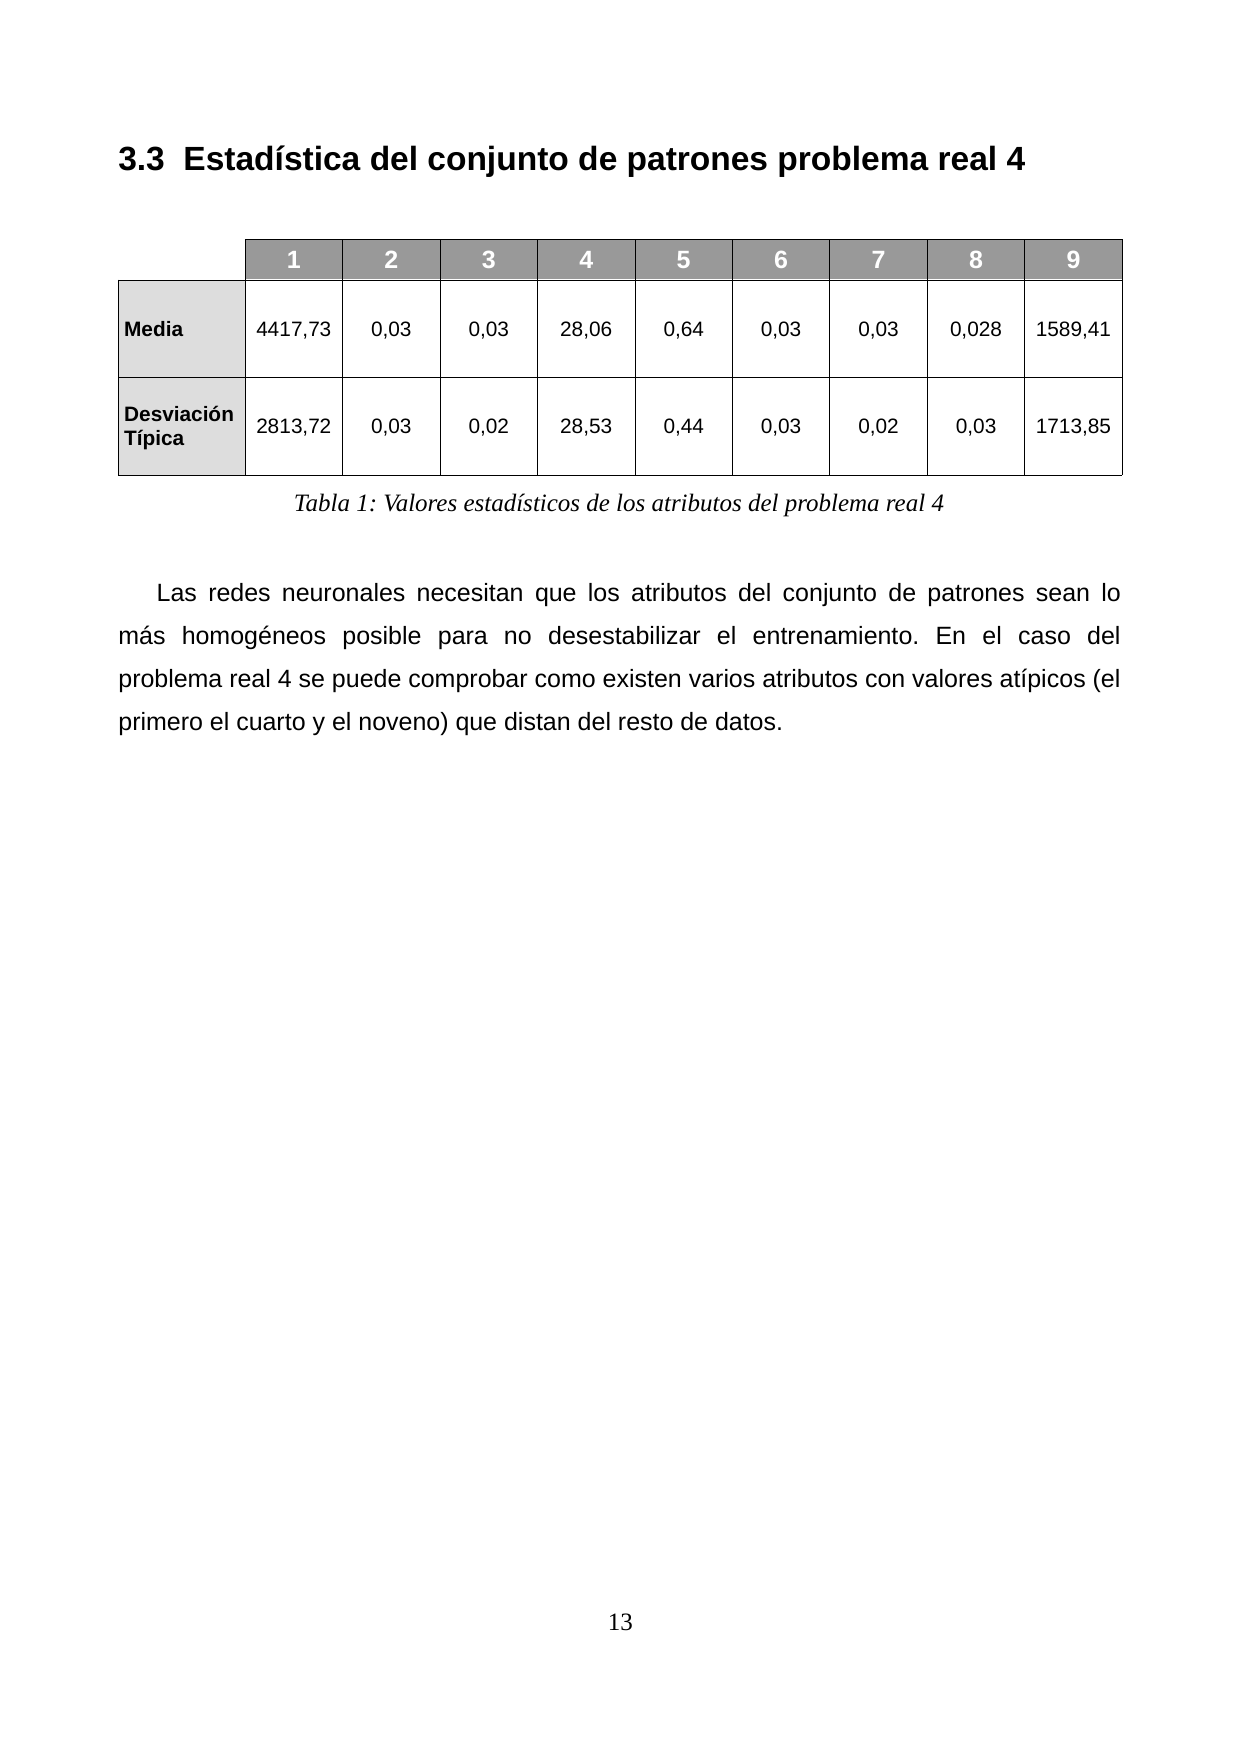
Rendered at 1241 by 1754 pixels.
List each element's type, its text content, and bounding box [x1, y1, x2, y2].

table_header 9 [1025, 240, 1122, 279]
table_cell 0,03 [441, 281, 537, 377]
subtitle 3.3 Estadística del conjunto de patrones problema real 4 [118, 139, 1122, 178]
table_cell 28,53 [538, 378, 635, 475]
text Tabla 1: Valores estadísticos de los atributos del problema real 4 [118, 488, 1122, 516]
table_header 5 [636, 240, 732, 279]
table_cell 0,03 [733, 281, 829, 377]
table_cell 0,03 [343, 281, 440, 377]
text Las redes neuronales necesitan que los atributos del conjunto de patrones sean lo más homogéneos posible para no desestabilizar el entrenamiento. En el caso del problema real 4 se puede comprobar como existen varios atributos con valores atípicos (el primero el cuarto y el noveno) que distan del resto de datos. [118, 578, 1122, 736]
table_header 2 [343, 240, 440, 279]
table_cell Desviación Típica [119, 378, 245, 475]
table_header 1 [246, 240, 342, 279]
table_cell Media [119, 281, 245, 377]
table_cell 4417,73 [246, 281, 342, 377]
table_cell 1589,41 [1025, 281, 1122, 377]
table_header 6 [733, 240, 829, 279]
table_cell 0,03 [830, 281, 927, 377]
table_header 3 [441, 240, 537, 279]
table_header 4 [538, 240, 635, 279]
table_cell 1713,85 [1025, 378, 1122, 475]
table_cell 0,02 [441, 378, 537, 475]
table_cell 0,03 [343, 378, 440, 475]
table_cell 0,03 [733, 378, 829, 475]
table_header 8 [928, 240, 1024, 279]
table_header [118, 239, 245, 279]
table_cell 0,02 [830, 378, 927, 475]
table_cell 0,44 [636, 378, 732, 475]
table_cell 28,06 [538, 281, 635, 377]
table_cell 0,028 [928, 281, 1024, 377]
table_cell 0,03 [928, 378, 1024, 475]
table_cell 2813,72 [246, 378, 342, 475]
table_cell 0,64 [636, 281, 732, 377]
table_header 7 [830, 240, 927, 279]
